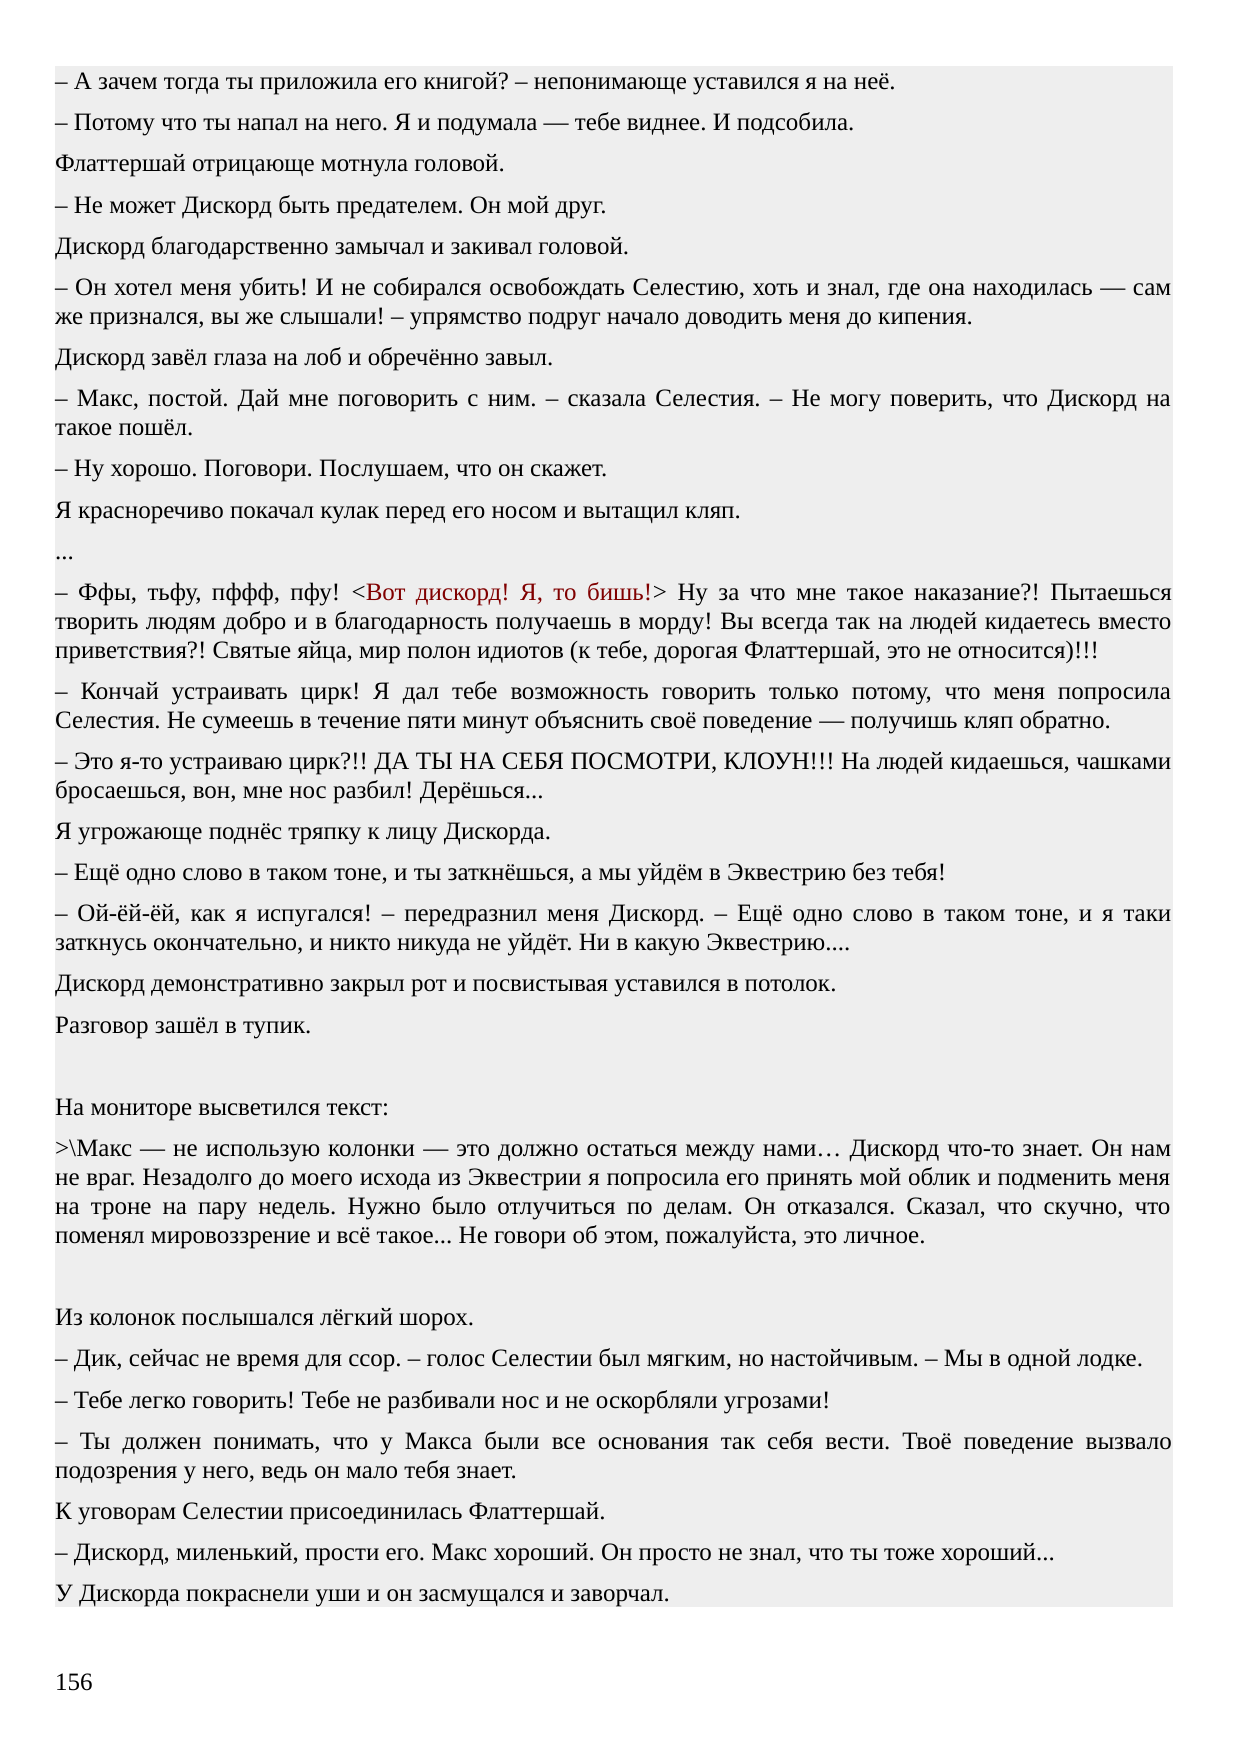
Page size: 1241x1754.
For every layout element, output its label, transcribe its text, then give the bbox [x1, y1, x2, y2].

text Из колонок послышался лёгкий шорох. [55, 1302, 1173, 1331]
text Дискорд завёл глаза на лоб и обречённо завыл. [55, 342, 1173, 371]
text – Потому что ты напал на него. Я и подумала — тебе виднее. И подсобила. [55, 107, 1173, 136]
text – Не может Дискорд быть предателем. Он мой друг. [55, 190, 1173, 218]
text – Это я-то устраиваю цирк?!! ДА ТЫ НА СЕБЯ ПОСМОТРИ, КЛОУН!!! На людей кидаешься, чашками бросаешься, вон, мне нос разбил! Дерёшься... [55, 746, 1173, 803]
text – Дик, сейчас не время для ссор. – голос Селестии был мягким, но настойчивым. – Мы в одной лодке. [55, 1343, 1173, 1372]
text ... [55, 536, 1173, 565]
text – Кончай устраивать цирк! Я дал тебе возможность говорить только потому, что меня попросила Селестия. Не сумеешь в течение пяти минут объяснить своё поведение — получишь кляп обратно. [55, 676, 1173, 733]
text – А зачем тогда ты приложила его книгой? – непонимающе уставился я на неё. [55, 66, 1173, 95]
text – Ты должен понимать, что у Макса были все основания так себя вести. Твоё поведение вызвало подозрения у него, ведь он мало тебя знает. [55, 1426, 1173, 1483]
text У Дискорда покраснели уши и он засмущался и заворчал. [55, 1578, 1173, 1607]
text >\Макс — не использую колонки — это должно остаться между нами… Дискорд что-то знает. Он нам не враг. Незадолго до моего исхода из Эквестрии я попросила его принять мой облик и подменить меня на троне на пару недель. Нужно было отлучиться по делам. Он отказался. Сказал, что скучно, что поменял мировоззрение и всё такое... Не говори об этом, пожалуйста, это личное. [55, 1133, 1173, 1248]
text Дискорд благодарственно замычал и закивал головой. [55, 231, 1173, 260]
text Я угрожающе поднёс тряпку к лицу Дискорда. [55, 816, 1173, 845]
text – Дискорд, миленький, прости его. Макс хороший. Он просто не знал, что ты тоже хороший... [55, 1537, 1173, 1566]
text На мониторе высветился текст: [55, 1092, 1173, 1121]
text – Он хотел меня убить! И не собирался освобождать Селестию, хоть и знал, где она находилась — сам же признался, вы же слышали! – упрямство подруг начало доводить меня до кипения. [55, 272, 1173, 330]
text – Ещё одно слово в таком тоне, и ты заткнёшься, а мы уйдём в Эквестрию без тебя! [55, 857, 1173, 886]
text – Макс, постой. Дай мне поговорить с ним. – сказала Селестия. – Не могу поверить, что Дискорд на такое пошёл. [55, 383, 1173, 441]
text Флаттершай отрицающе мотнула головой. [55, 148, 1173, 177]
text Дискорд демонстративно закрыл рот и посвистывая уставился в потолок. [55, 968, 1173, 997]
text – Ффы, тьфу, пффф, пфу! <Вот дискорд! Я, то бишь!> Ну за что мне такое наказание?! Пытаешься творить людям добро и в благодарность получаешь в морду! Вы всегда так на людей кидаетесь вместо приветствия?! Святые яйца, мир полон идиотов (к тебе, дорогая Флаттершай, это не относится)!!! [55, 577, 1173, 663]
text К уговорам Селестии присоединилась Флаттершай. [55, 1496, 1173, 1525]
text Разговор зашёл в тупик. [55, 1010, 1173, 1038]
text – Тебе легко говорить! Тебе не разбивали нос и не оскорбляли угрозами! [55, 1385, 1173, 1413]
text – Ой-ёй-ёй, как я испугался! – передразнил меня Дискорд. – Ещё одно слово в таком тоне, и я таки заткнусь окончательно, и никто никуда не уйдёт. Ни в какую Эквестрию.... [55, 898, 1173, 956]
text Я красноречиво покачал кулак перед его носом и вытащил кляп. [55, 495, 1173, 523]
text – Ну хорошо. Поговори. Послушаем, что он скажет. [55, 453, 1173, 482]
